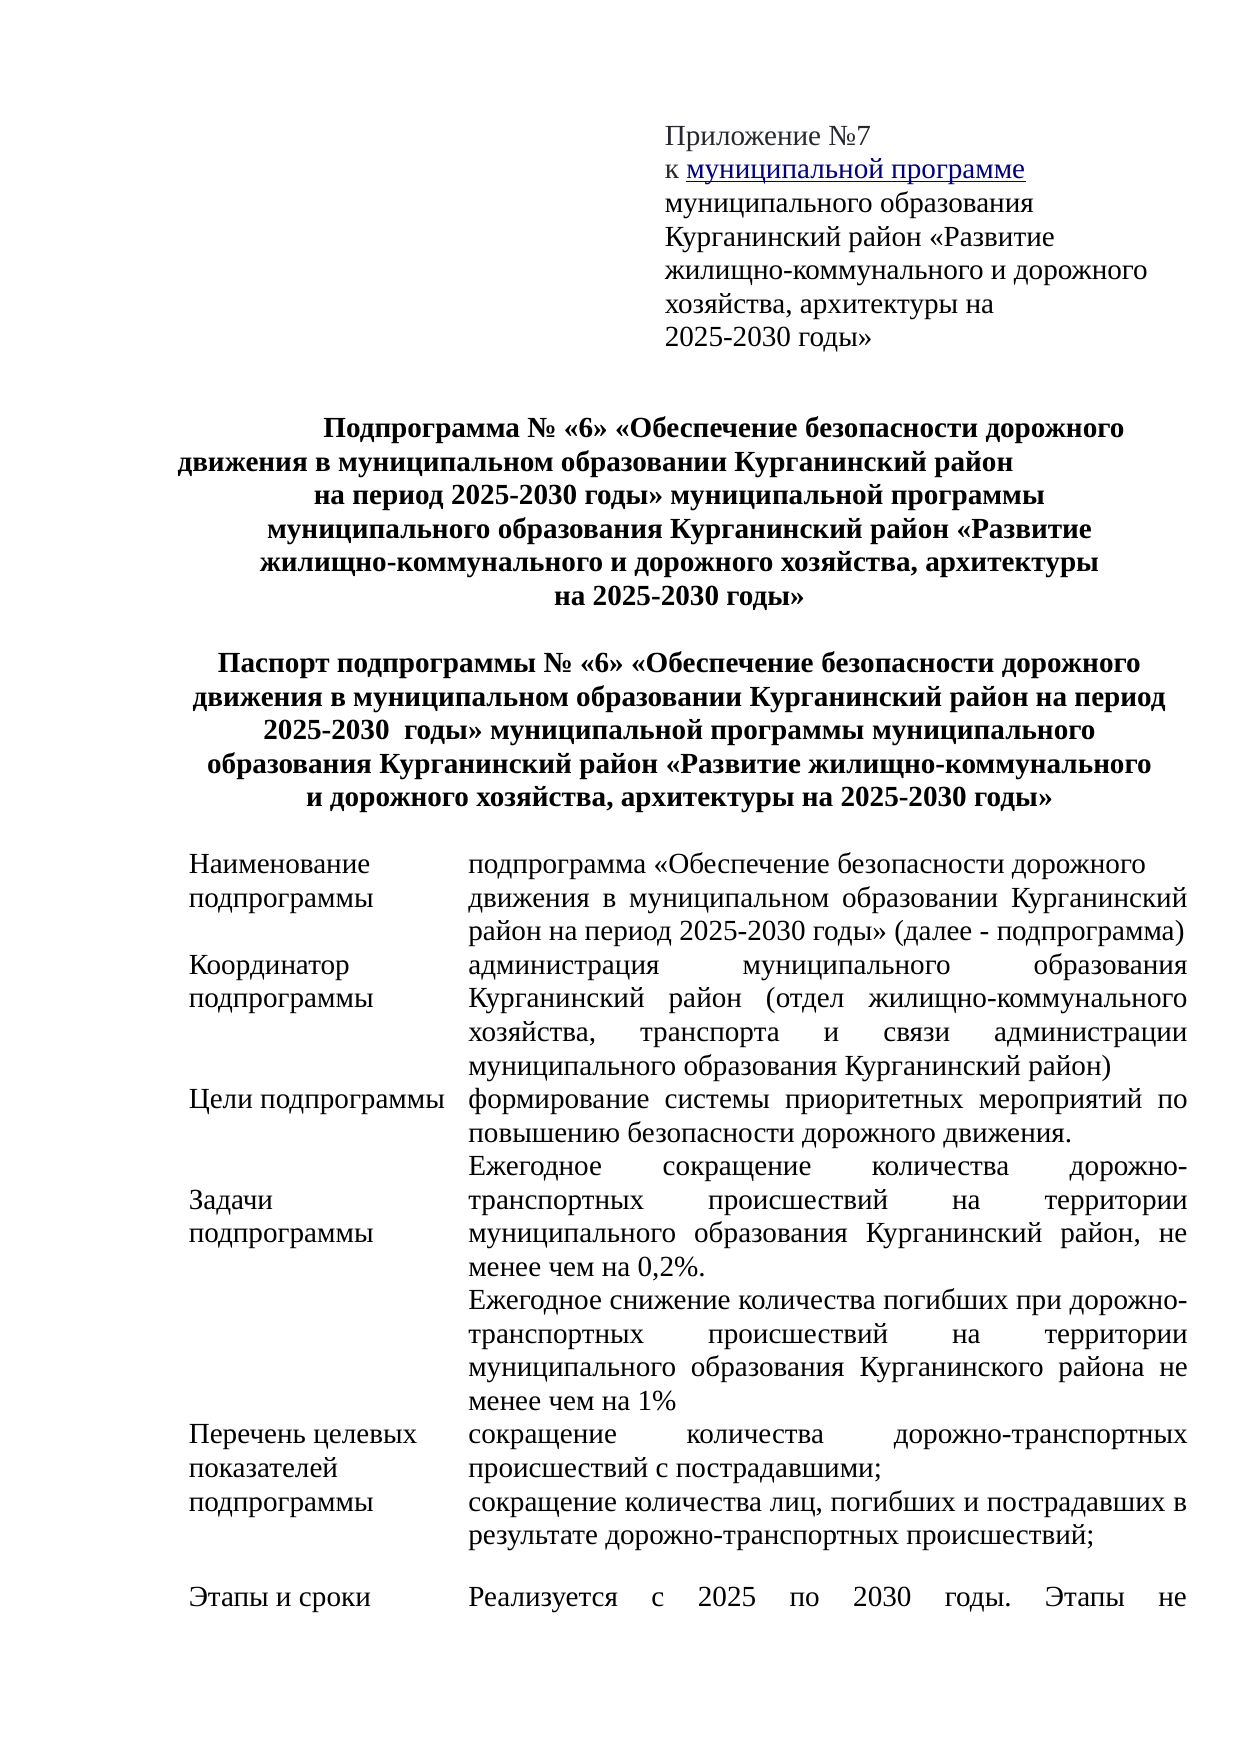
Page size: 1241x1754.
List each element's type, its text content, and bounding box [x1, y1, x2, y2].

table_header подпрограмма «Обеспечение безопасности дорожного движения в муниципальном образовании Курганинский район на период 2025-2030 годы» (далее - подпрограмма) [457, 846, 1199, 947]
text Паспорт подпрограммы № «6» «Обеспечение безопасности дорожного движения в муниципальном образовании Курганинский район на период 2025-2030 годы» муниципальной программы муниципального образования Курганинский район «Развитие жилищно-коммунального и дорожного хозяйства, архитектуры на 2025-2030 годы» [177, 645, 1181, 813]
text Приложение №7 [664, 118, 1181, 152]
table_cell Перечень целевых показателей подпрограммы [177, 1417, 457, 1579]
table_cell Реализуется с 2025 по 2030 годы. Этапы не [457, 1580, 1199, 1613]
table_cell Этапы и сроки [177, 1580, 457, 1613]
table_cell сокращение количества дорожно-транспортных происшествий с пострадавшими; сокращение количества лиц, погибших и пострадавших в результате дорожно-транспортных происшествий; [457, 1417, 1199, 1579]
table_cell администрация муниципального образования Курганинский район (отдел жилищно-коммунального хозяйства, транспорта и связи администрации муниципального образования Курганинский район) [457, 947, 1199, 1081]
text Подпрограмма № «6» «Обеспечение безопасности дорожного [177, 410, 1181, 444]
table_cell Цели подпрограммы [177, 1081, 457, 1148]
table_cell Задачи подпрограммы [177, 1148, 457, 1417]
text движения в муниципальном образовании Курганинский район [177, 444, 1181, 477]
table_cell Координатор подпрограммы [177, 947, 457, 1081]
text к муниципальной программе муниципального образования Курганинский район «Развитие жилищно-коммунального и дорожного хозяйства, архитектуры на 2025-2030 годы» [664, 152, 1181, 353]
table_cell Ежегодное сокращение количества дорожно-транспортных происшествий на территории муниципального образования Курганинский район, не менее чем на 0,2%. Ежегодное снижение количества погибших при дорожно-транспортных происшествий на территории муниципального образования Курганинского района не менее чем на 1% [457, 1148, 1199, 1417]
table_header Наименование подпрограммы [177, 846, 457, 947]
table_cell формирование системы приоритетных мероприятий по повышению безопасности дорожного движения. [457, 1081, 1199, 1148]
text на период 2025-2030 годы» муниципальной программы муниципального образования Курганинский район «Развитие жилищно-коммунального и дорожного хозяйства, архитектуры на 2025-2030 годы» [222, 477, 1137, 612]
